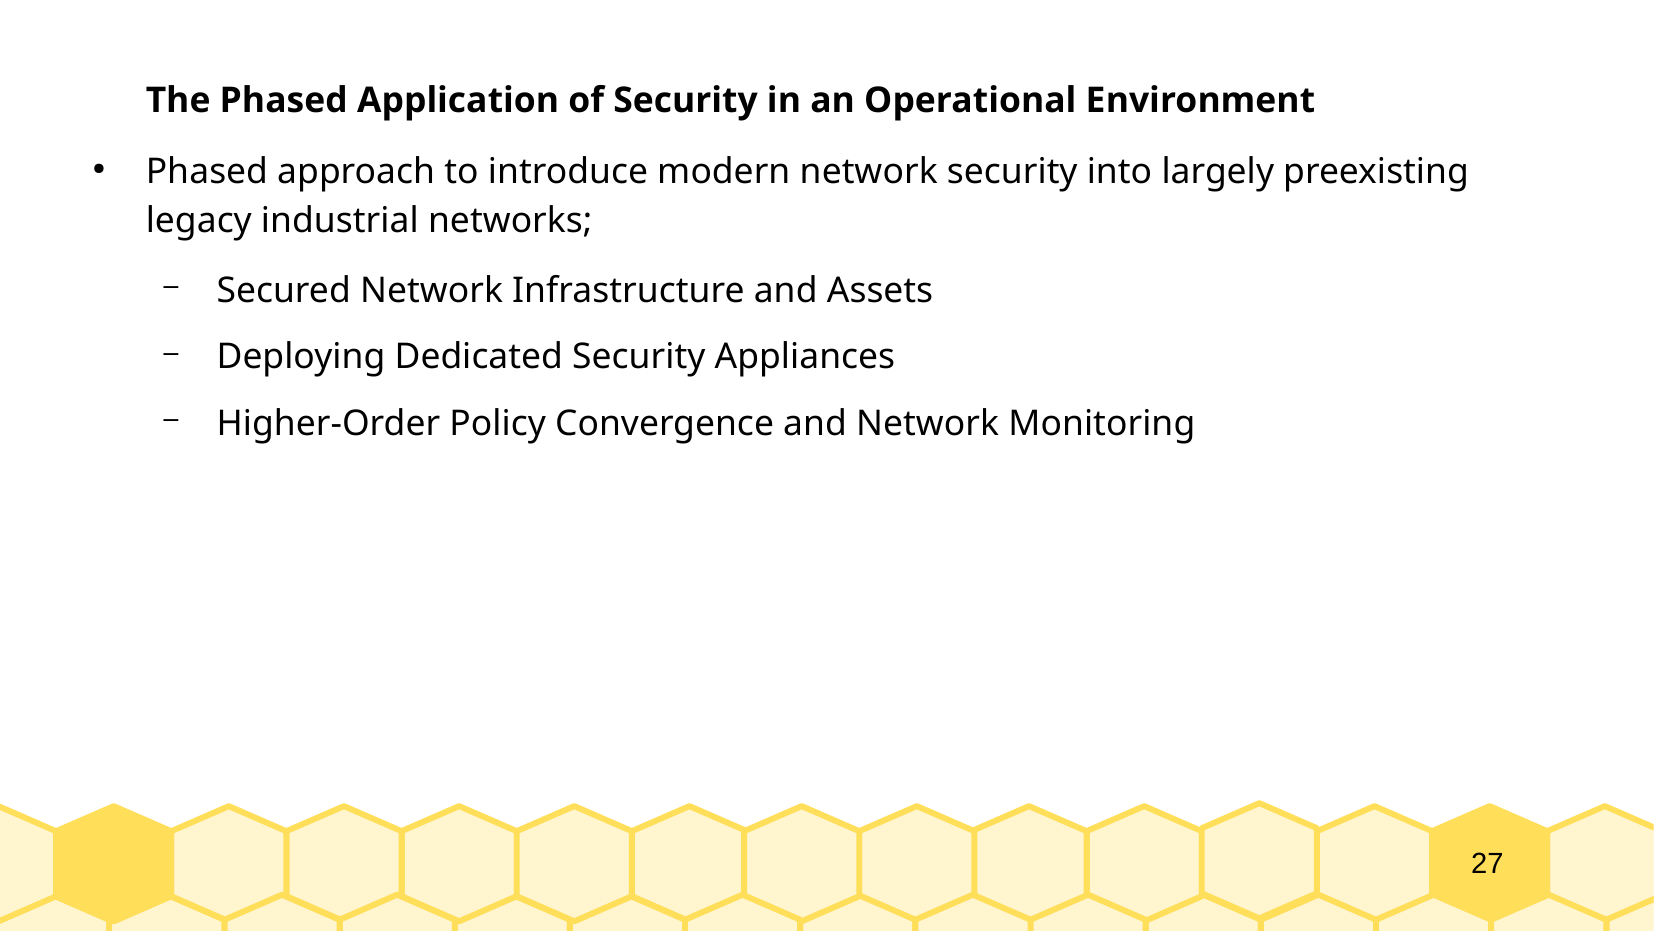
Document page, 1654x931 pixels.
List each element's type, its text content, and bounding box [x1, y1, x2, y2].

list The Phased Application of Security in an Operational Environment Phased approach to introduce modern network security into largely preexisting legacy industrial networks; Secured Network Infrastructure and Assets Deploying Dedicated Security Appliances Higher-Order Policy Convergence and Network Monitoring [75, 75, 1564, 863]
